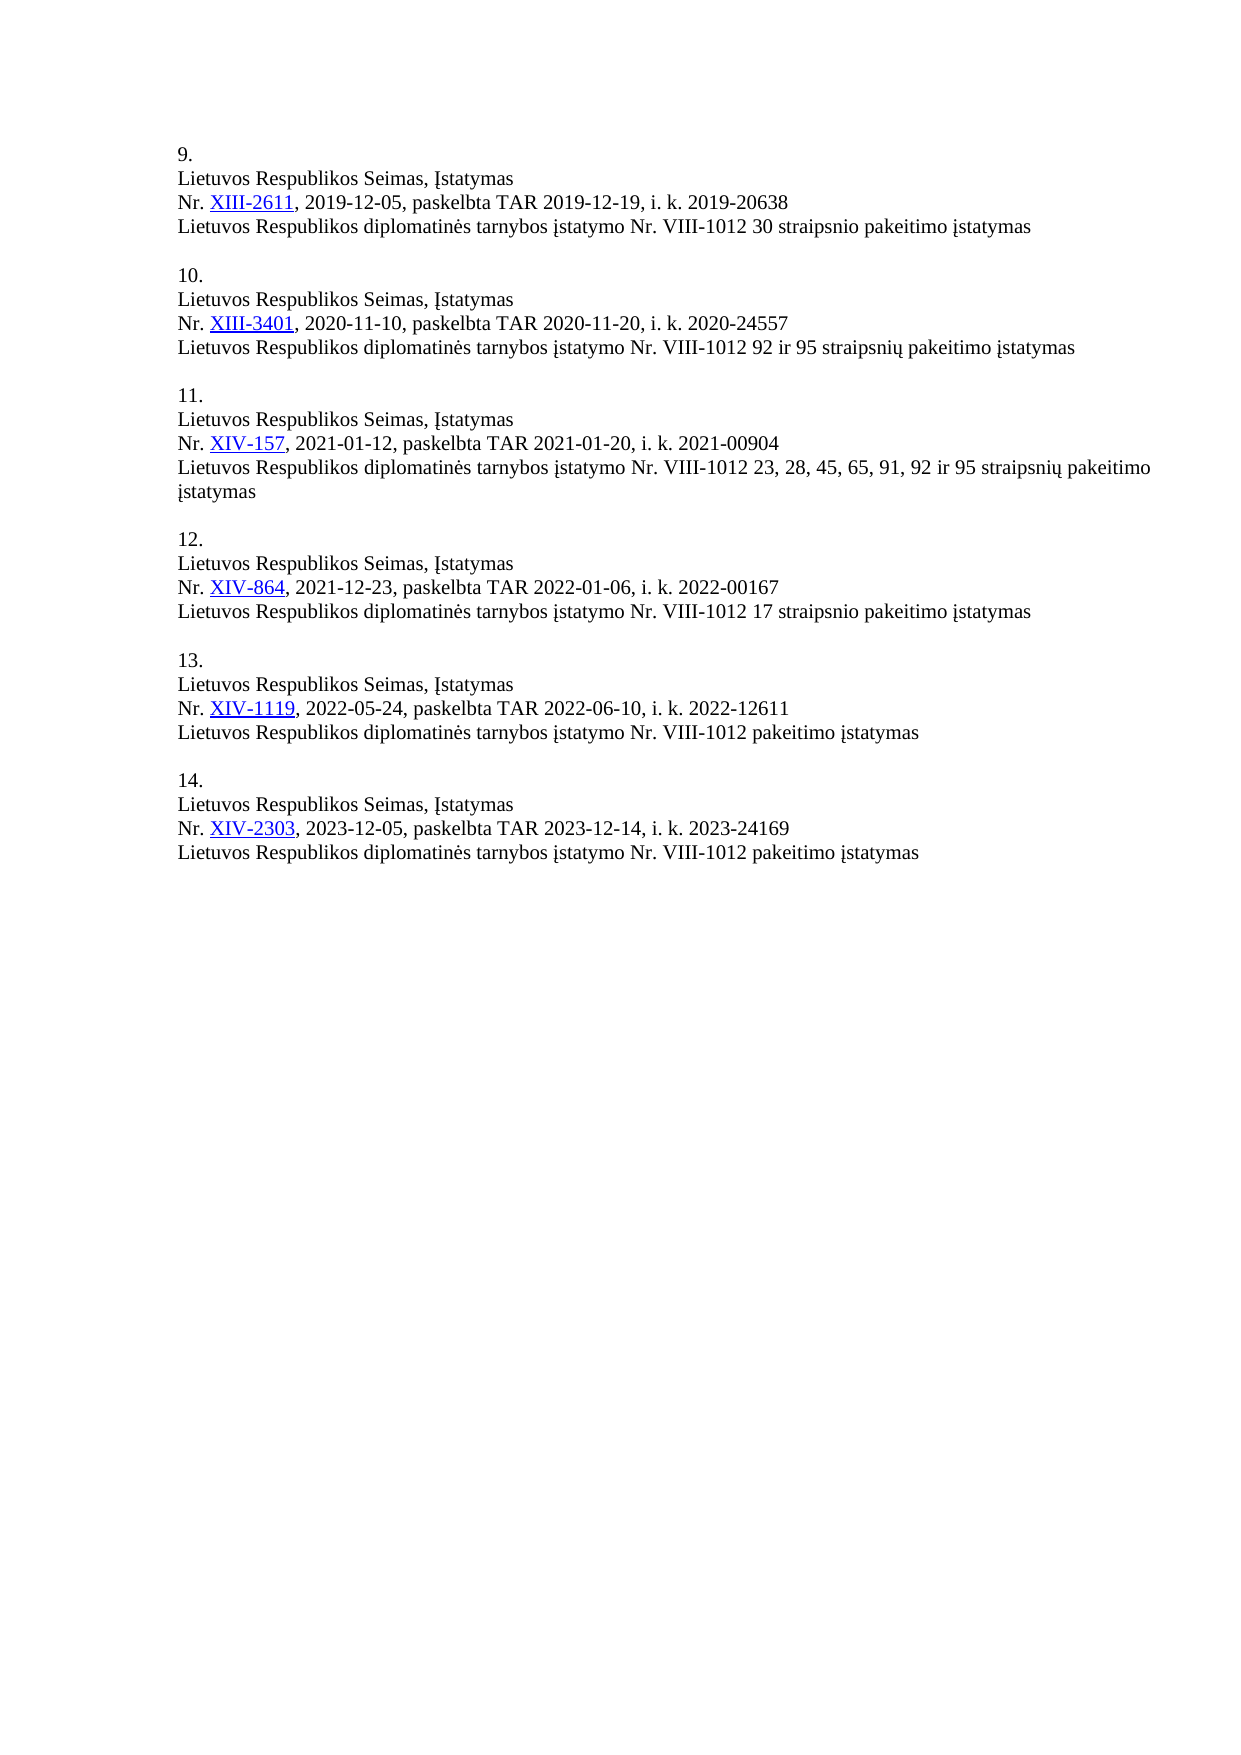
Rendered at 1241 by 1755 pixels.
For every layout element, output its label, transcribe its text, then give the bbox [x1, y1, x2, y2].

text Lietuvos Respublikos Seimas, Įstatymas [177, 287, 1152, 311]
text 9. [177, 142, 1152, 166]
text 10. [177, 262, 1152, 287]
text 13. [177, 647, 1152, 672]
text 11. [177, 383, 1152, 407]
text Lietuvos Respublikos diplomatinės tarnybos įstatymo Nr. VIII-1012 92 ir 95 straipsnių pakeitimo įstatymas [177, 335, 1152, 359]
text 14. [177, 768, 1152, 792]
text Lietuvos Respublikos diplomatinės tarnybos įstatymo Nr. VIII-1012 23, 28, 45, 65, 91, 92 ir 95 straipsnių pakeitimo įstatymas [177, 455, 1152, 503]
text Nr. XIV-2303, 2023-12-05, paskelbta TAR 2023-12-14, i. k. 2023-24169 [177, 816, 1152, 840]
text Nr. XIII-2611, 2019-12-05, paskelbta TAR 2019-12-19, i. k. 2019-20638 [177, 190, 1152, 214]
text Nr. XIV-1119, 2022-05-24, paskelbta TAR 2022-06-10, i. k. 2022-12611 [177, 696, 1152, 720]
text 12. [177, 527, 1152, 551]
text Lietuvos Respublikos Seimas, Įstatymas [177, 792, 1152, 816]
text Lietuvos Respublikos Seimas, Įstatymas [177, 407, 1152, 431]
text Lietuvos Respublikos diplomatinės tarnybos įstatymo Nr. VIII-1012 pakeitimo įstatymas [177, 840, 1152, 864]
text Lietuvos Respublikos diplomatinės tarnybos įstatymo Nr. VIII-1012 pakeitimo įstatymas [177, 720, 1152, 744]
text Nr. XIII-3401, 2020-11-10, paskelbta TAR 2020-11-20, i. k. 2020-24557 [177, 311, 1152, 335]
text Lietuvos Respublikos diplomatinės tarnybos įstatymo Nr. VIII-1012 30 straipsnio pakeitimo įstatymas [177, 214, 1152, 238]
text Lietuvos Respublikos Seimas, Įstatymas [177, 672, 1152, 696]
text Lietuvos Respublikos diplomatinės tarnybos įstatymo Nr. VIII-1012 17 straipsnio pakeitimo įstatymas [177, 599, 1152, 623]
text Lietuvos Respublikos Seimas, Įstatymas [177, 551, 1152, 575]
text Lietuvos Respublikos Seimas, Įstatymas [177, 166, 1152, 190]
text Nr. XIV-864, 2021-12-23, paskelbta TAR 2022-01-06, i. k. 2022-00167 [177, 575, 1152, 599]
text Nr. XIV-157, 2021-01-12, paskelbta TAR 2021-01-20, i. k. 2021-00904 [177, 431, 1152, 455]
